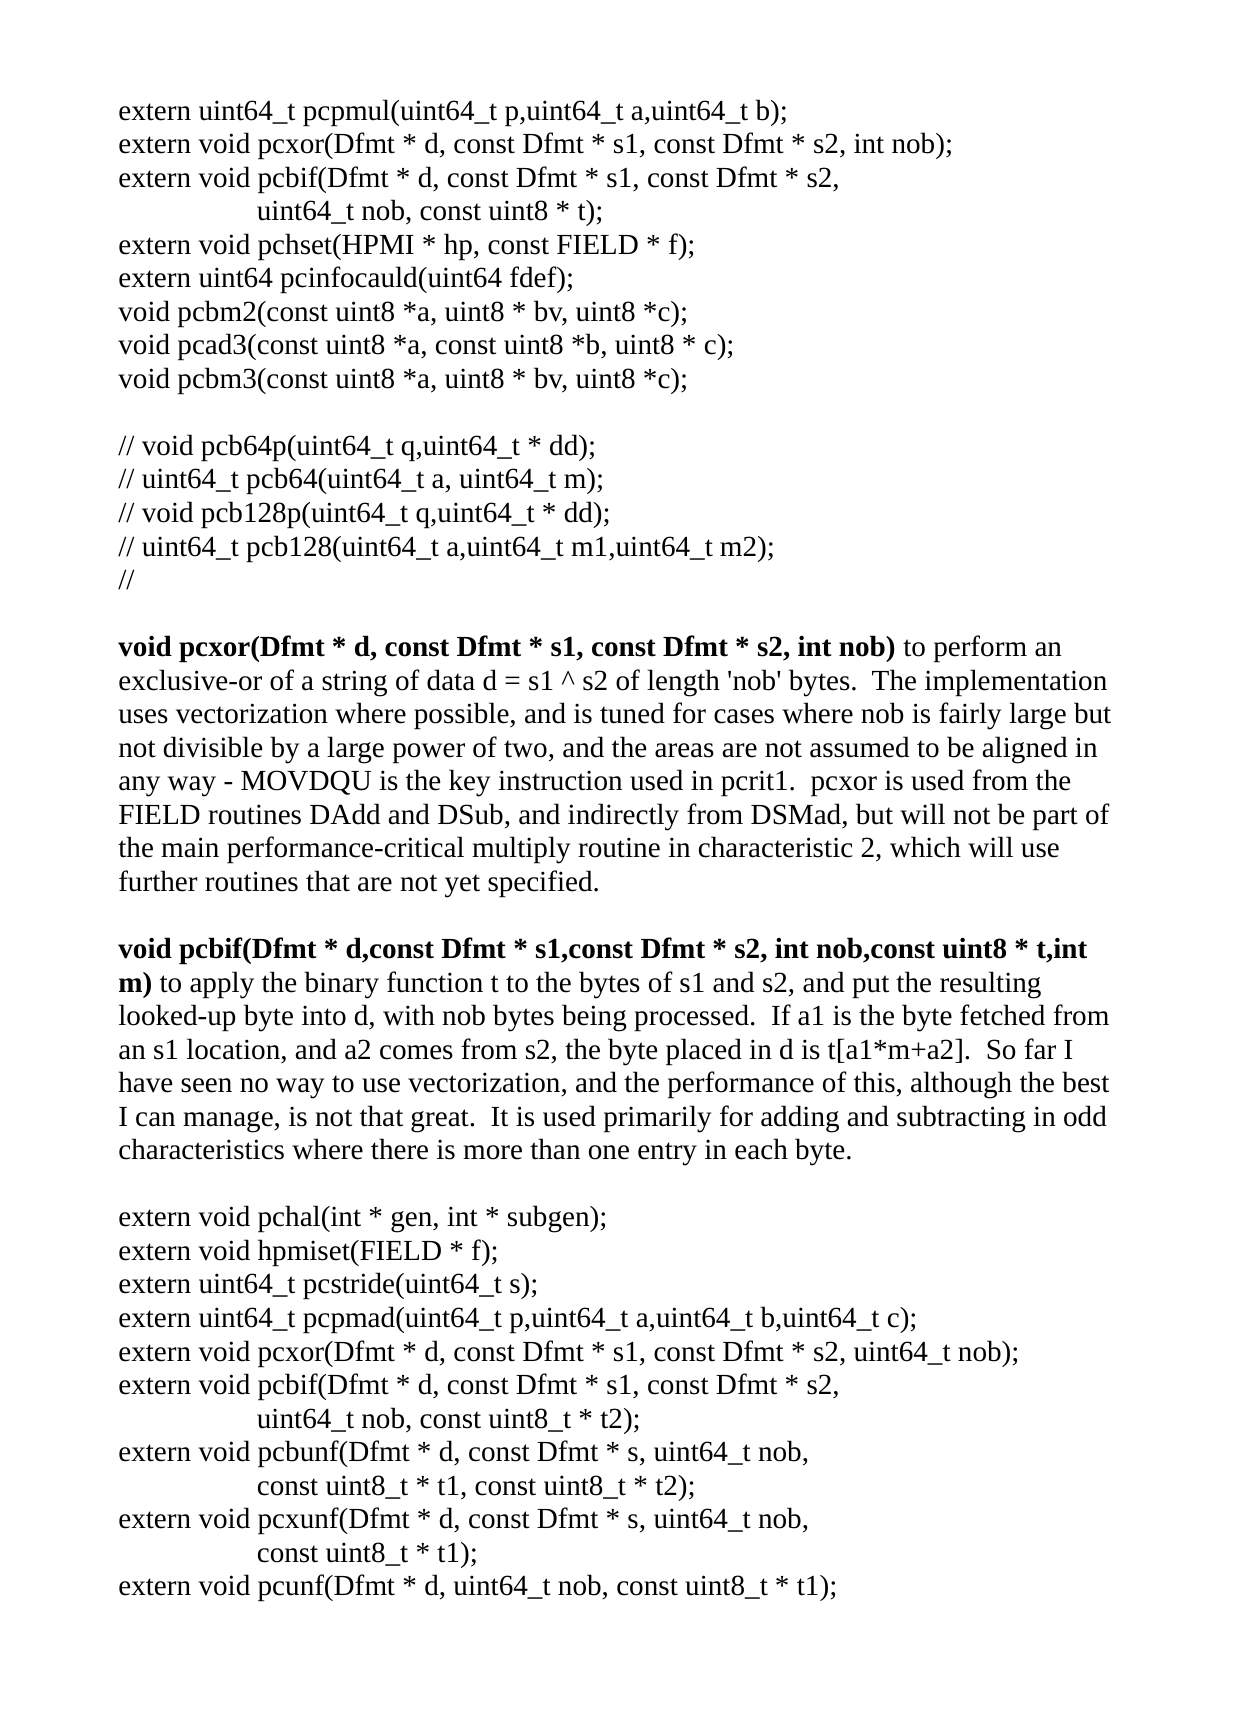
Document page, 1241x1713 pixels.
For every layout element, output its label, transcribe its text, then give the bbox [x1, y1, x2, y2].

text extern uint64_t pcpmul(uint64_t p,uint64_t a,uint64_t b); [118, 93, 1122, 126]
text extern void pcbif(Dfmt * d, const Dfmt * s1, const Dfmt * s2, [118, 160, 1122, 193]
text extern void pcbunf(Dfmt * d, const Dfmt * s, uint64_t nob, [118, 1434, 1122, 1468]
text extern uint64_t pcpmad(uint64_t p,uint64_t a,uint64_t b,uint64_t c); [118, 1300, 1122, 1334]
text uint64_t nob, const uint8 * t); [118, 193, 1122, 227]
text uint64_t nob, const uint8_t * t2); [118, 1401, 1122, 1434]
text // void pcb128p(uint64_t q,uint64_t * dd); [118, 495, 1122, 529]
text void pcxor(Dfmt * d, const Dfmt * s1, const Dfmt * s2, int nob) to perform an exclusive-or of a string of data d = s1 ^ s2 of length 'nob' bytes. The implementation uses vectorization where possible, and is tuned for cases where nob is fairly large but not divisible by a large power of two, and the areas are not assumed to be aligned in any way - MOVDQU is the key instruction used in pcrit1. pcxor is used from the FIELD routines DAdd and DSub, and indirectly from DSMad, but will not be part of the main performance-critical multiply routine in characteristic 2, which will use further routines that are not yet specified. [118, 629, 1122, 898]
text void pcbm2(const uint8 *a, uint8 * bv, uint8 *c); [118, 294, 1122, 327]
text void pcbm3(const uint8 *a, uint8 * bv, uint8 *c); [118, 361, 1122, 394]
text extern void pcunf(Dfmt * d, uint64_t nob, const uint8_t * t1); [118, 1568, 1122, 1602]
text const uint8_t * t1); [118, 1535, 1122, 1568]
text extern void pcxor(Dfmt * d, const Dfmt * s1, const Dfmt * s2, uint64_t nob); [118, 1334, 1122, 1367]
text // uint64_t pcb128(uint64_t a,uint64_t m1,uint64_t m2); [118, 529, 1122, 562]
text void pcad3(const uint8 *a, const uint8 *b, uint8 * c); [118, 327, 1122, 361]
text // void pcb64p(uint64_t q,uint64_t * dd); [118, 428, 1122, 462]
text extern void pcbif(Dfmt * d, const Dfmt * s1, const Dfmt * s2, [118, 1367, 1122, 1401]
text extern void pchset(HPMI * hp, const FIELD * f); [118, 227, 1122, 260]
text extern void pcxunf(Dfmt * d, const Dfmt * s, uint64_t nob, [118, 1501, 1122, 1535]
text extern void hpmiset(FIELD * f); [118, 1233, 1122, 1267]
text // [118, 562, 1122, 596]
text extern void pcxor(Dfmt * d, const Dfmt * s1, const Dfmt * s2, int nob); [118, 126, 1122, 160]
text extern uint64 pcinfocauld(uint64 fdef); [118, 260, 1122, 294]
text const uint8_t * t1, const uint8_t * t2); [118, 1468, 1122, 1501]
text void pcbif(Dfmt * d,const Dfmt * s1,const Dfmt * s2, int nob,const uint8 * t,int m) to apply the binary function t to the bytes of s1 and s2, and put the resulting looked-up byte into d, with nob bytes being processed. If a1 is the byte fetched from an s1 location, and a2 comes from s2, the byte placed in d is t[a1*m+a2]. So far I have seen no way to use vectorization, and the performance of this, although the best I can manage, is not that great. It is used primarily for adding and subtracting in odd characteristics where there is more than one entry in each byte. [118, 931, 1122, 1166]
text // uint64_t pcb64(uint64_t a, uint64_t m); [118, 462, 1122, 495]
text extern void pchal(int * gen, int * subgen); [118, 1199, 1122, 1233]
text extern uint64_t pcstride(uint64_t s); [118, 1267, 1122, 1300]
